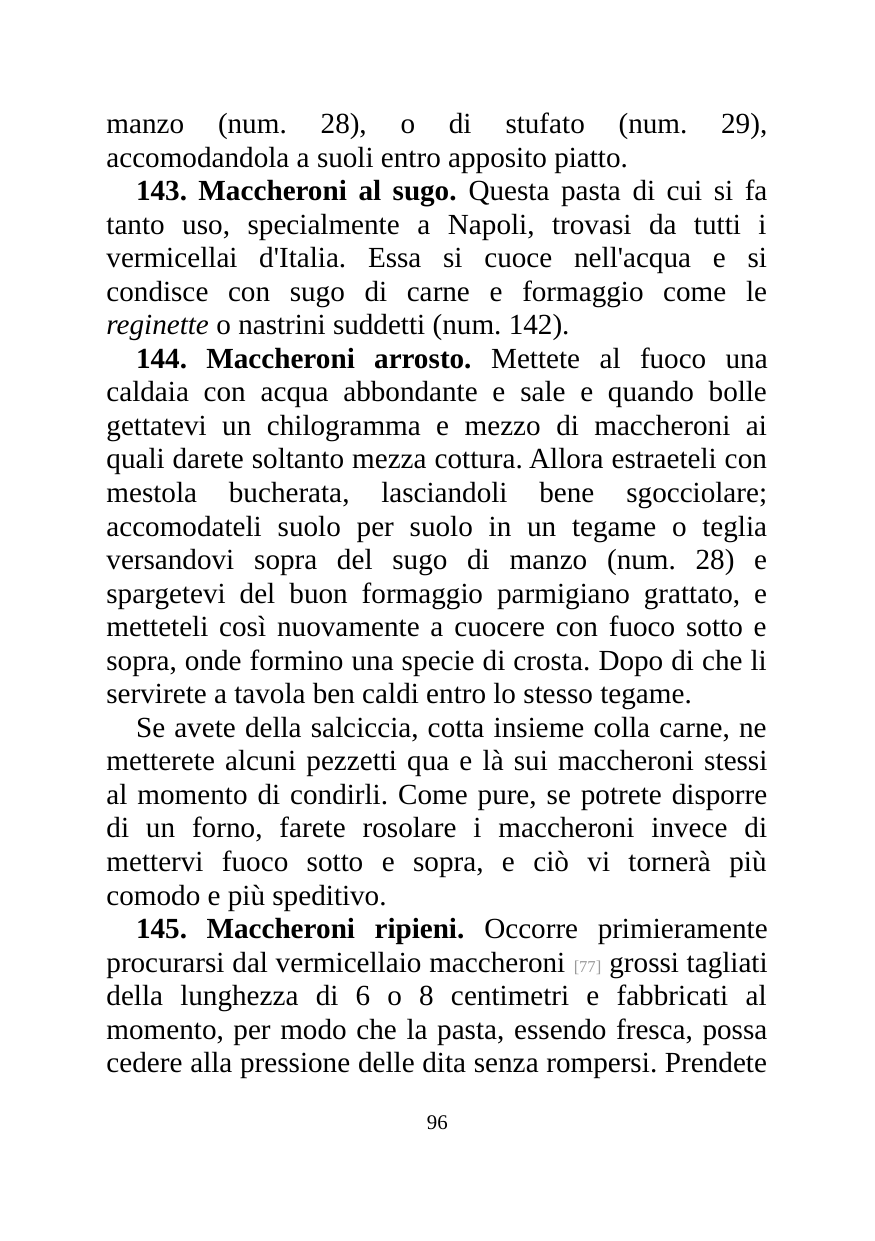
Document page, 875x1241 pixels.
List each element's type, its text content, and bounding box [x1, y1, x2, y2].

text 144. Maccheroni arrosto. Mettete al fuoco una caldaia con acqua abbondante e sale e quando bolle gettatevi un chilogramma e mezzo di maccheroni ai quali darete soltanto mezza cottura. Allora estraeteli con mestola bucherata, lasciandoli bene sgocciolare; accomodateli suolo per suolo in un tegame o teglia versandovi sopra del sugo di manzo (num. 28) e spargetevi del buon formaggio parmigiano grattato, e metteteli così nuovamente a cuocere con fuoco sotto e sopra, onde formino una specie di crosta. Dopo di che li servirete a tavola ben caldi entro lo stesso tegame. [106, 341, 768, 710]
text 145. Maccheroni ripieni. Occorre primieramente procurarsi dal vermicellaio maccheroni [77] grossi tagliati della lunghezza di 6 o 8 centimetri e fabbricati al momento, per modo che la pasta, essendo fresca, possa cedere alla pressione delle dita senza rompersi. Prendete [106, 911, 768, 1079]
text 143. Maccheroni al sugo. Questa pasta di cui si fa tanto uso, specialmente a Napoli, trovasi da tutti i vermicellai d'Italia. Essa si cuoce nell'acqua e si condisce con sugo di carne e formaggio come le reginette o nastrini suddetti (num. 142). [106, 173, 768, 341]
text Se avete della salciccia, cotta insieme colla carne, ne metterete alcuni pezzetti qua e là sui maccheroni stessi al momento di condirli. Come pure, se potrete disporre di un forno, farete rosolare i maccheroni invece di mettervi fuoco sotto e sopra, e ciò vi tornerà più comodo e più speditivo. [106, 710, 768, 911]
text manzo (num. 28), o di stufato (num. 29), accomodandola a suoli entro apposito piatto. [106, 106, 768, 173]
